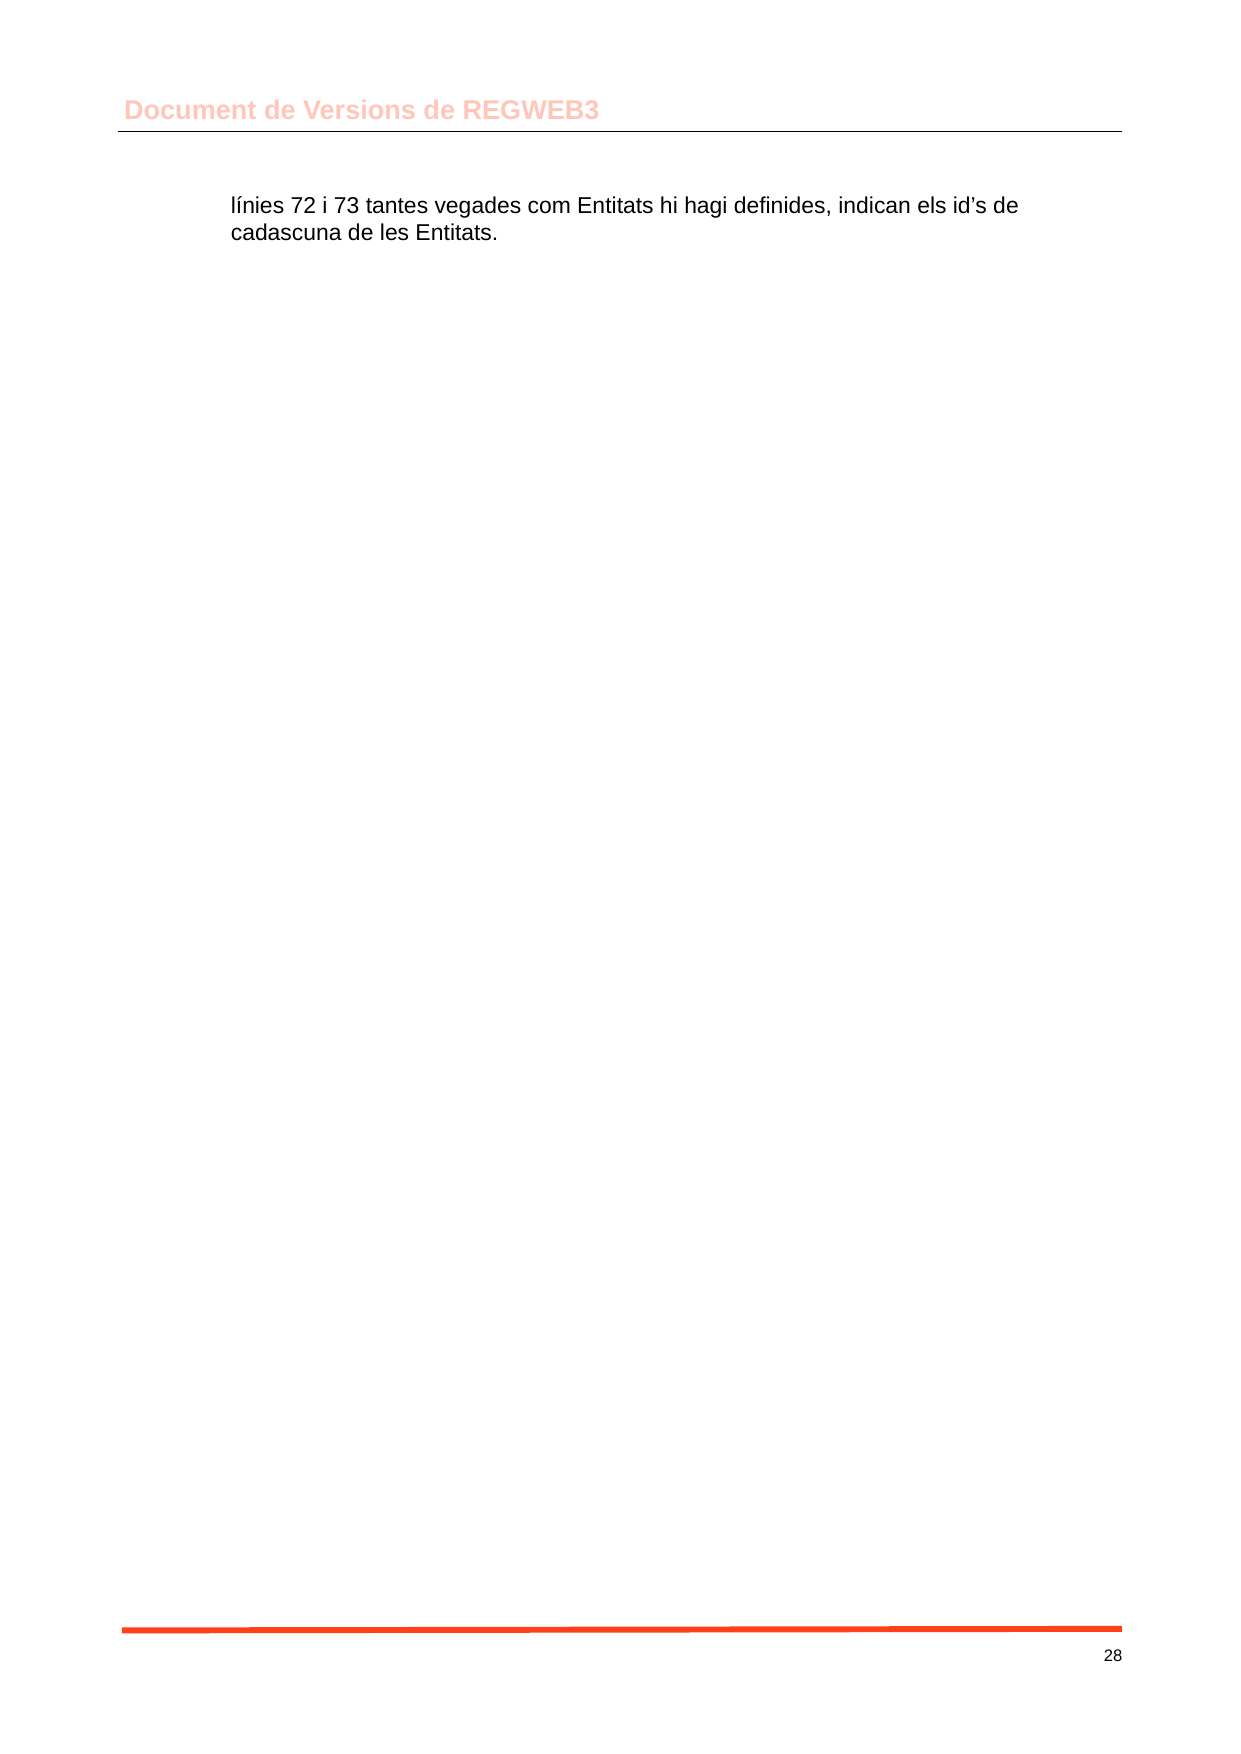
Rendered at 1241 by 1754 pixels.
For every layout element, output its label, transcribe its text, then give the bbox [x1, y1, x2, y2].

list línies 72 i 73 tantes vegades com Entitats hi hagi definides, indican els id’s de cadascuna de les Entitats. [193, 192, 1122, 245]
